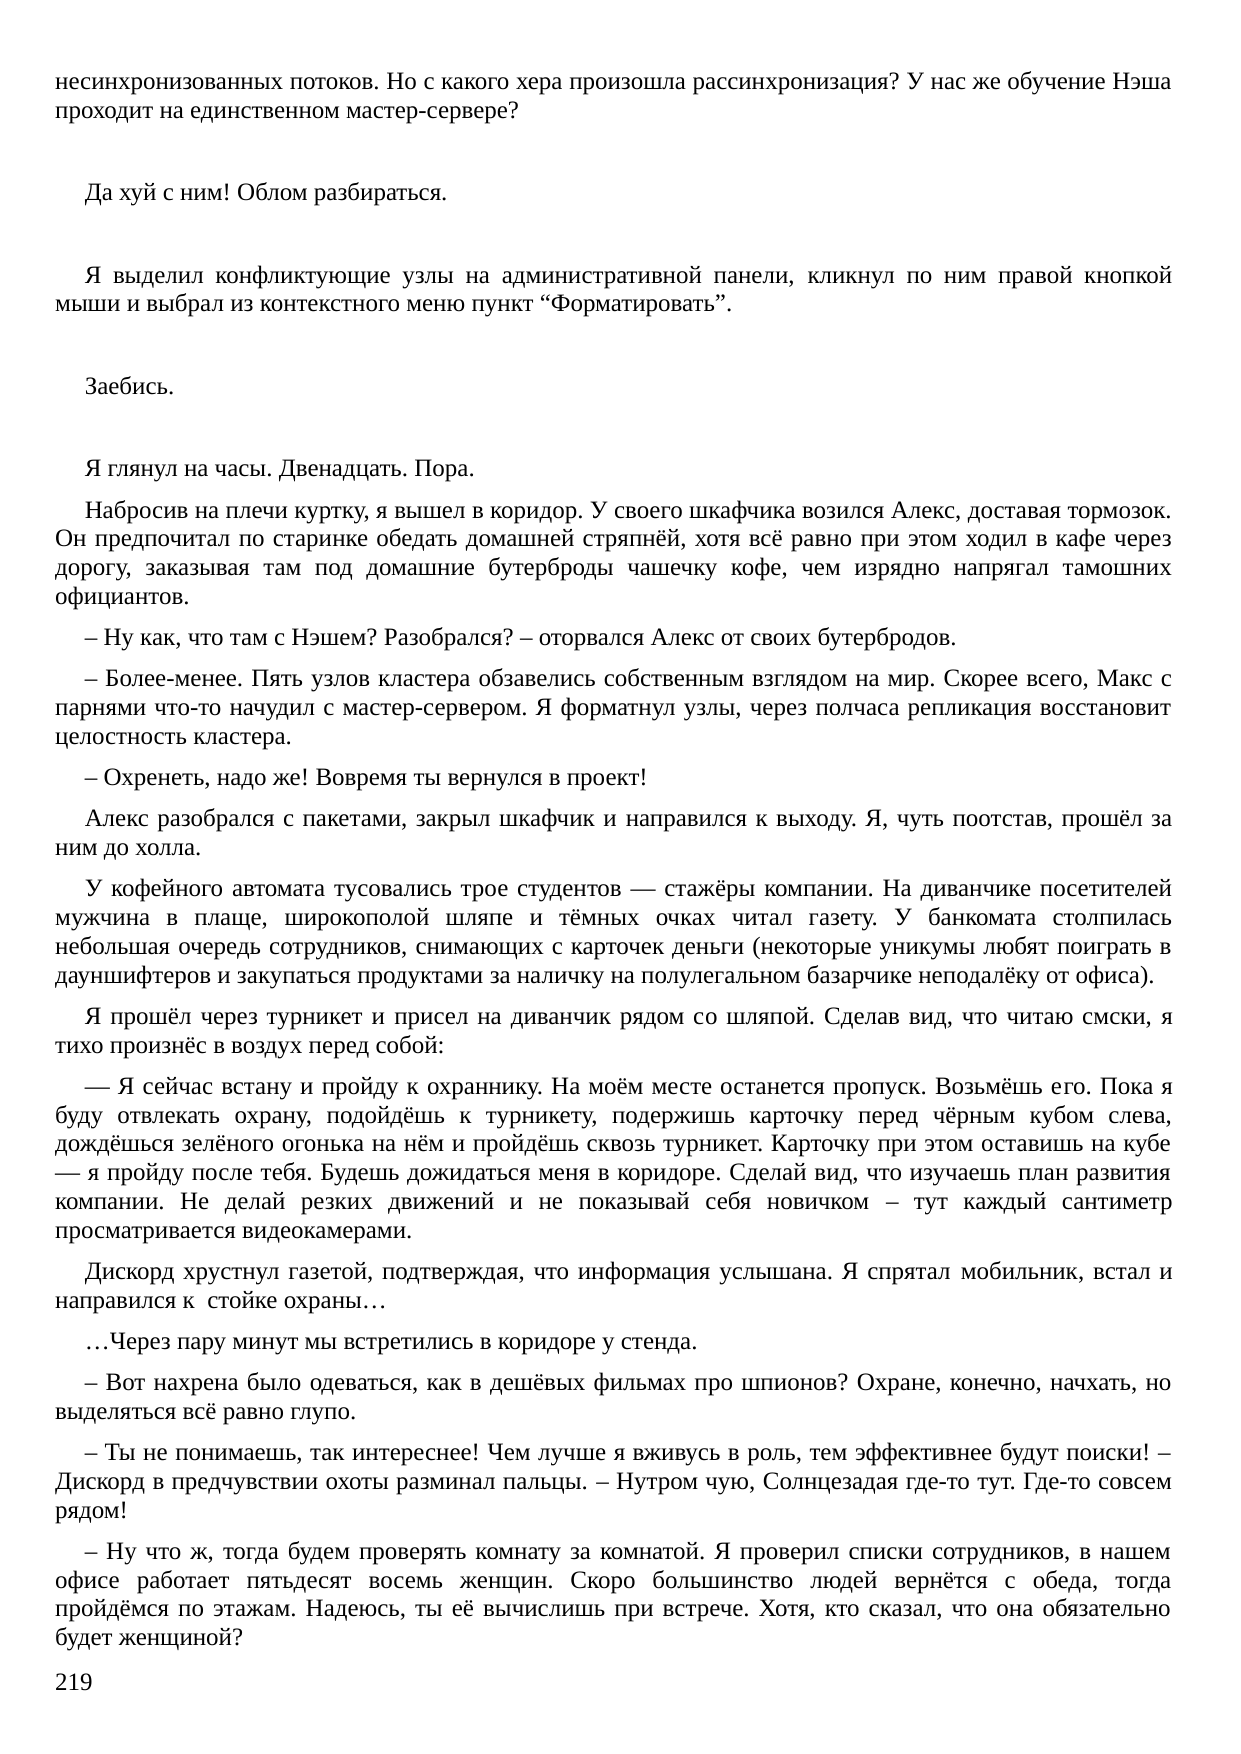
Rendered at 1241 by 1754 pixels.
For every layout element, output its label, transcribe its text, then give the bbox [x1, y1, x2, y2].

text – Ну что ж, тогда будем проверять комнату за комнатой. Я проверил списки сотрудников, в нашем офисе работает пятьдесят восемь женщин. Скоро большинство людей вернётся с обеда, тогда пройдёмся по этажам. Надеюсь, ты её вычислишь при встрече. Хотя, кто сказал, что она обязательно будет женщиной? [55, 1536, 1173, 1651]
text Да хуй с ним! Облом разбираться. [55, 177, 1173, 206]
text …Через пару минут мы встретились в коридоре у стенда. [55, 1326, 1173, 1355]
text – Ну как, что там с Нэшем? Разобрался? – оторвался Алекс от своих бутербродов. [55, 622, 1173, 651]
text Я прошёл через турникет и присел на диванчик рядом со шляпой. Сделав вид, что читаю смски, я тихо произнёс в воздух перед собой: [55, 1001, 1173, 1058]
text – Вот нахрена было одеваться, как в дешёвых фильмах про шпионов? Охране, конечно, начхать, но выделяться всё равно глупо. [55, 1367, 1173, 1425]
text У кофейного автомата тусовались трое студентов — стажёры компании. На диванчике посетителей мужчина в плаще, широкополой шляпе и тёмных очках читал газету. У банкомата столпилась небольшая очередь сотрудников, снимающих с карточек деньги (некоторые уникумы любят поиграть в дауншифтеров и закупаться продуктами за наличку на полулегальном базарчике неподалёку от офиса). [55, 873, 1173, 988]
text – Охренеть, надо же! Вовремя ты вернулся в проект! [55, 762, 1173, 791]
text Алекс разобрался с пакетами, закрыл шкафчик и направился к выходу. Я, чуть поотстав, прошёл за ним до холла. [55, 803, 1173, 861]
text – Ты не понимаешь, так интереснее! Чем лучше я вживусь в роль, тем эффективнее будут поиски! –Дискорд в предчувствии охоты разминал пальцы. – Нутром чую, Солнцезадая где-то тут. Где-то совсем рядом! [55, 1437, 1173, 1523]
text — Я сейчас встану и пройду к охраннику. На моём месте останется пропуск. Возьмёшь его. Пока я буду отвлекать охрану, подойдёшь к турникету, подержишь карточку перед чёрным кубом слева, дождёшься зелёного огонька на нём и пройдёшь сквозь турникет. Карточку при этом оставишь на кубе — я пройду после тебя. Будешь дожидаться меня в коридоре. Сделай вид, что изучаешь план развития компании. Не делай резких движений и не показывай себя новичком – тут каждый сантиметр просматривается видеокамерами. [55, 1071, 1173, 1243]
text Дискорд хрустнул газетой, подтверждая, что информация услышана. Я спрятал мобильник, встал и направился к стойке охраны… [55, 1256, 1173, 1313]
text Я глянул на часы. Двенадцать. Пора. [55, 453, 1173, 482]
text несинхронизованных потоков. Но с какого хера произошла рассинхронизация? У нас же обучение Нэша проходит на единственном мастер-сервере? [55, 66, 1173, 123]
text – Более-менее. Пять узлов кластера обзавелись собственным взглядом на мир. Скорее всего, Макс с парнями что-то начудил с мастер-сервером. Я форматнул узлы, через полчаса репликация восстановит целостность кластера. [55, 663, 1173, 750]
text Заебись. [55, 371, 1173, 400]
text Я выделил конфликтующие узлы на административной панели, кликнул по ним правой кнопкой мыши и выбрал из контекстного меню пункт “Форматировать”. [55, 260, 1173, 317]
text Набросив на плечи куртку, я вышел в коридор. У своего шкафчика возился Алекс, доставая тормозок. Он предпочитал по старинке обедать домашней стряпнёй, хотя всё равно при этом ходил в кафе через дорогу, заказывая там под домашние бутерброды чашечку кофе, чем изрядно напрягал тамошних официантов. [55, 495, 1173, 610]
